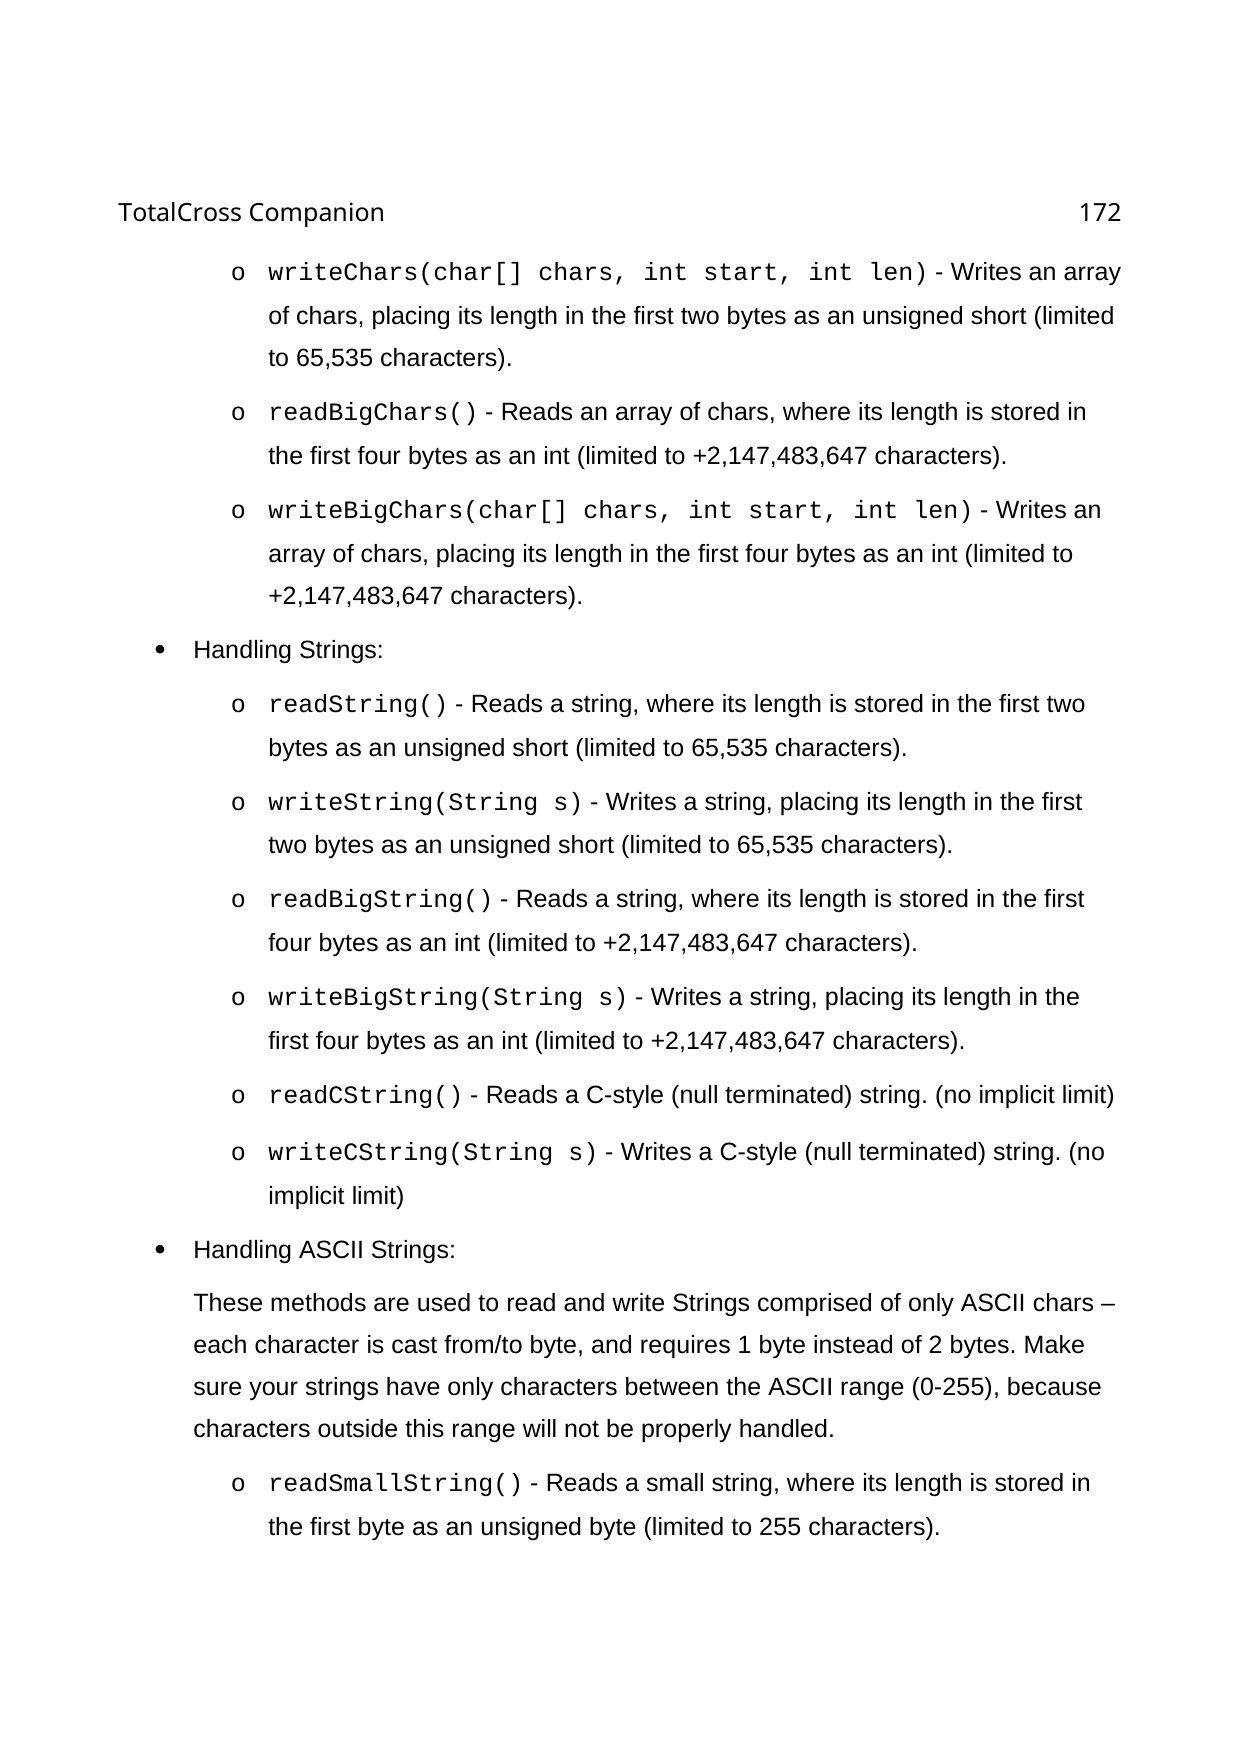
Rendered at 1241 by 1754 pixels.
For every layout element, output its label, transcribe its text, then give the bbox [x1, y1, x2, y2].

list readSmallString() - Reads a small string, where its length is stored in the first byte as an unsigned byte (limited to 255 characters). [231, 1469, 1122, 1541]
list writeCString(String s) - Writes a C-style (null terminated) string. (no implicit limit) [231, 1138, 1122, 1210]
list writeChars(char[] chars, int start, int len) - Writes an array of chars, placing its length in the first two bytes as an unsigned short (limited to 65,535 characters). [231, 258, 1122, 372]
list readString() - Reads a string, where its length is stored in the first two bytes as an unsigned short (limited to 65,535 characters). [231, 689, 1122, 762]
list readBigString() - Reads a string, where its length is stored in the first four bytes as an int (limited to +2,147,483,647 characters). [231, 885, 1122, 957]
list Handling Strings: [156, 636, 1122, 664]
list writeString(String s) - Writes a string, placing its length in the first two bytes as an unsigned short (limited to 65,535 characters). [231, 787, 1122, 859]
list readBigChars() - Reads an array of chars, where its length is stored in the first four bytes as an int (limited to +2,147,483,647 characters). [231, 398, 1122, 470]
list writeBigChars(char[] chars, int start, int len) - Writes an array of chars, placing its length in the first four bytes as an int (limited to +2,147,483,647 characters). [231, 496, 1122, 610]
list Handling ASCII Strings: [156, 1236, 1122, 1263]
text These methods are used to read and write Strings comprised of only ASCII chars – each character is cast from/to byte, and requires 1 byte instead of 2 bytes. Make sure your strings have only characters between the ASCII range (0-255), because characters outside this range will not be properly handled. [193, 1289, 1122, 1443]
list readCString() - Reads a C-style (null terminated) string. (no implicit limit) [231, 1081, 1122, 1111]
list writeBigString(String s) - Writes a string, placing its length in the first four bytes as an int (limited to +2,147,483,647 characters). [231, 983, 1122, 1055]
